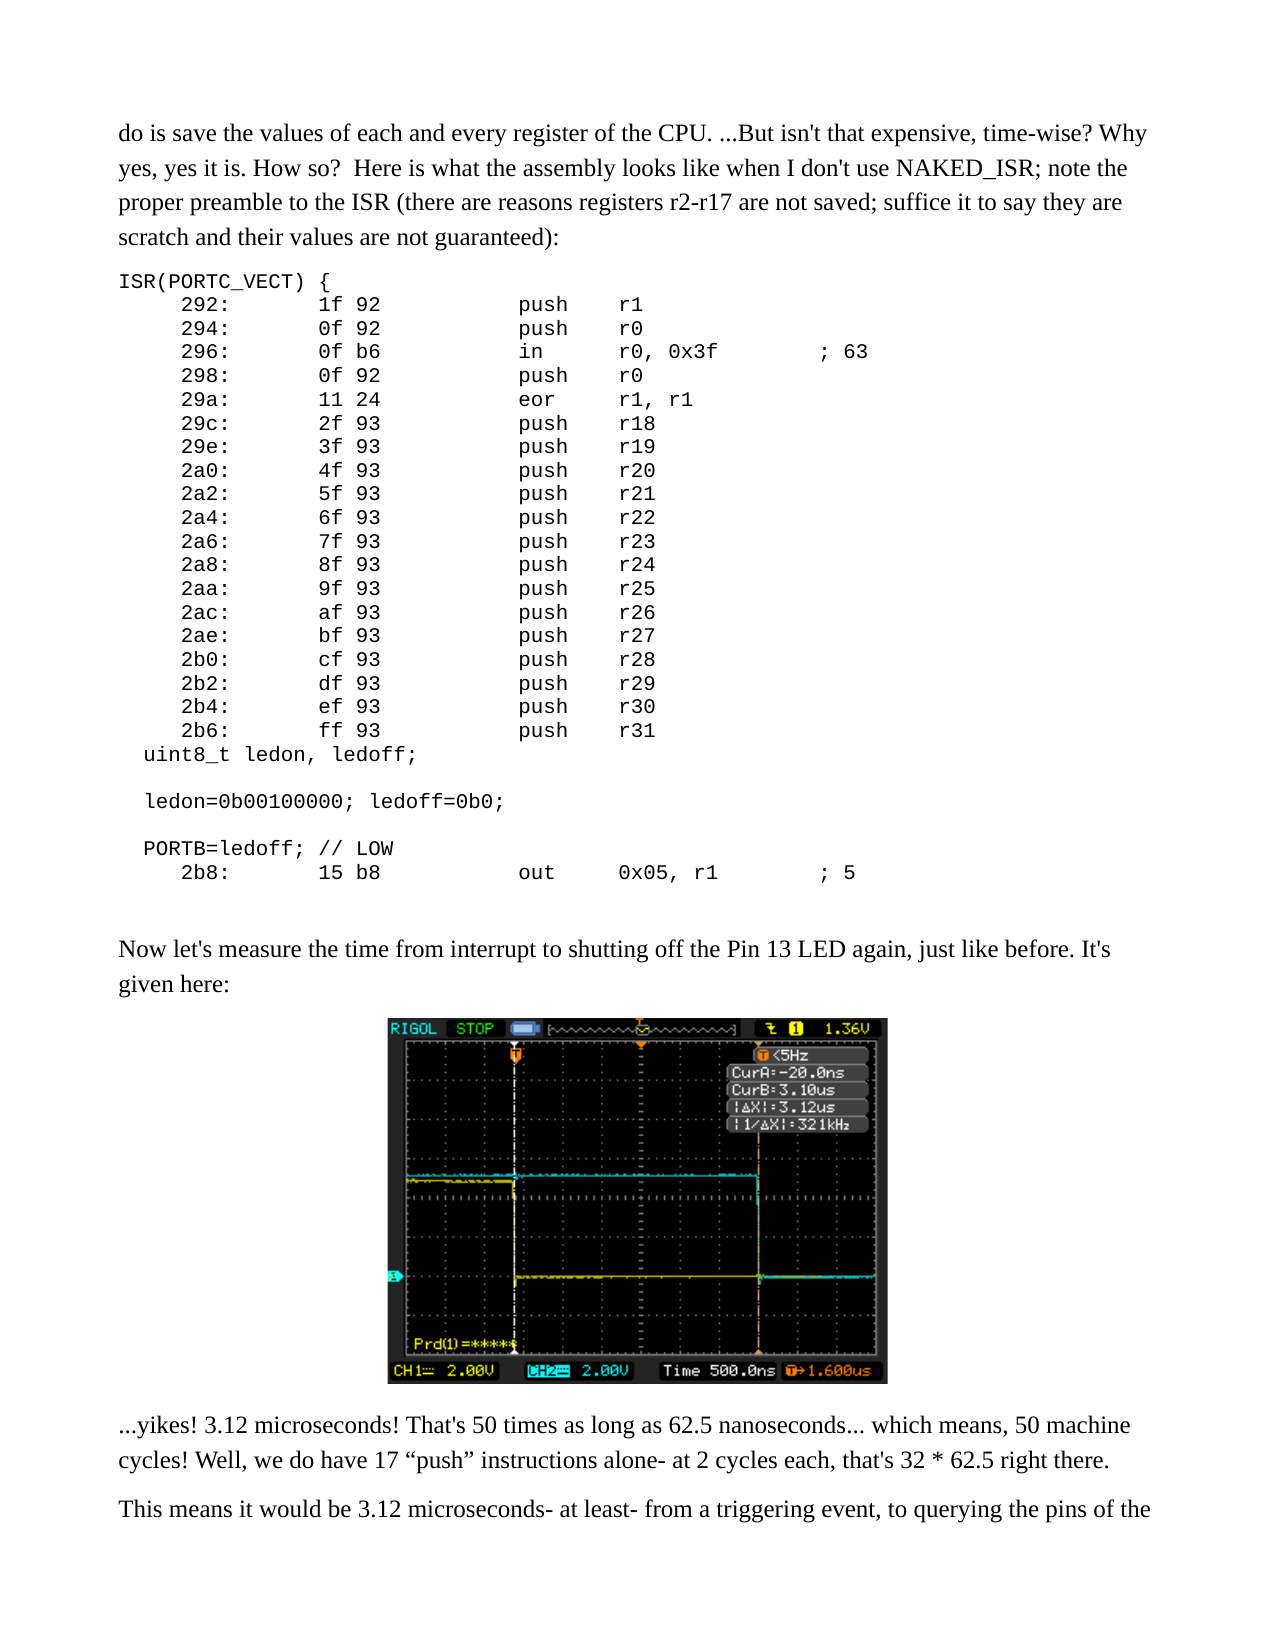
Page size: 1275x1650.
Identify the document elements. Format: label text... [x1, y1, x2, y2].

text ...yikes! 3.12 microseconds! That's 50 times as long as 62.5 nanoseconds... which means, 50 machine cycles! Well, we do have 17 “push” instructions alone- at 2 cycles each, that's 32 * 62.5 right there. [118, 1411, 1157, 1474]
text 292: 1f 92 push r1 [118, 294, 1157, 318]
picture [387, 1018, 888, 1384]
text 298: 0f 92 push r0 [118, 365, 1157, 389]
text This means it would be 3.12 microseconds- at least- from a triggering event, to querying the pins of the [118, 1494, 1157, 1523]
text 29a: 11 24 eor r1, r1 [118, 389, 1157, 412]
text 2a6: 7f 93 push r23 [118, 531, 1157, 554]
text Now let's measure the time from interrupt to shutting off the Pin 13 LED again, just like before. It's given here: [118, 934, 1157, 998]
text 296: 0f b6 in r0, 0x3f ; 63 [118, 342, 1157, 365]
text ledon=0b00100000; ledoff=0b0; [118, 791, 1157, 814]
text 29c: 2f 93 push r18 [118, 412, 1157, 436]
text do is save the values of each and every register of the CPU. ...But isn't that expensive, time-wise? Why yes, yes it is. How so? Here is what the assembly looks like when I don't use NAKED_ISR; note the proper preamble to the ISR (there are reasons registers r2-r17 are not saved; suffice it to say they are scratch and their values are not guaranteed): [118, 118, 1157, 250]
text 2b6: ff 93 push r31 [118, 720, 1157, 743]
text 2ae: bf 93 push r27 [118, 625, 1157, 649]
text 29e: 3f 93 push r19 [118, 436, 1157, 460]
text 2aa: 9f 93 push r25 [118, 578, 1157, 602]
text PORTB=ledoff; // LOW [118, 838, 1157, 862]
text 2b8: 15 b8 out 0x05, r1 ; 5 [118, 862, 1157, 885]
text ISR(PORTC_VECT) { [118, 271, 1157, 294]
text 2a0: 4f 93 push r20 [118, 460, 1157, 483]
text 2a2: 5f 93 push r21 [118, 483, 1157, 507]
text 2a8: 8f 93 push r24 [118, 554, 1157, 578]
text 2a4: 6f 93 push r22 [118, 507, 1157, 531]
text 294: 0f 92 push r0 [118, 318, 1157, 342]
text 2b2: df 93 push r29 [118, 673, 1157, 696]
text uint8_t ledon, ledoff; [118, 743, 1157, 767]
text 2b0: cf 93 push r28 [118, 649, 1157, 673]
text 2b4: ef 93 push r30 [118, 696, 1157, 720]
text 2ac: af 93 push r26 [118, 602, 1157, 625]
